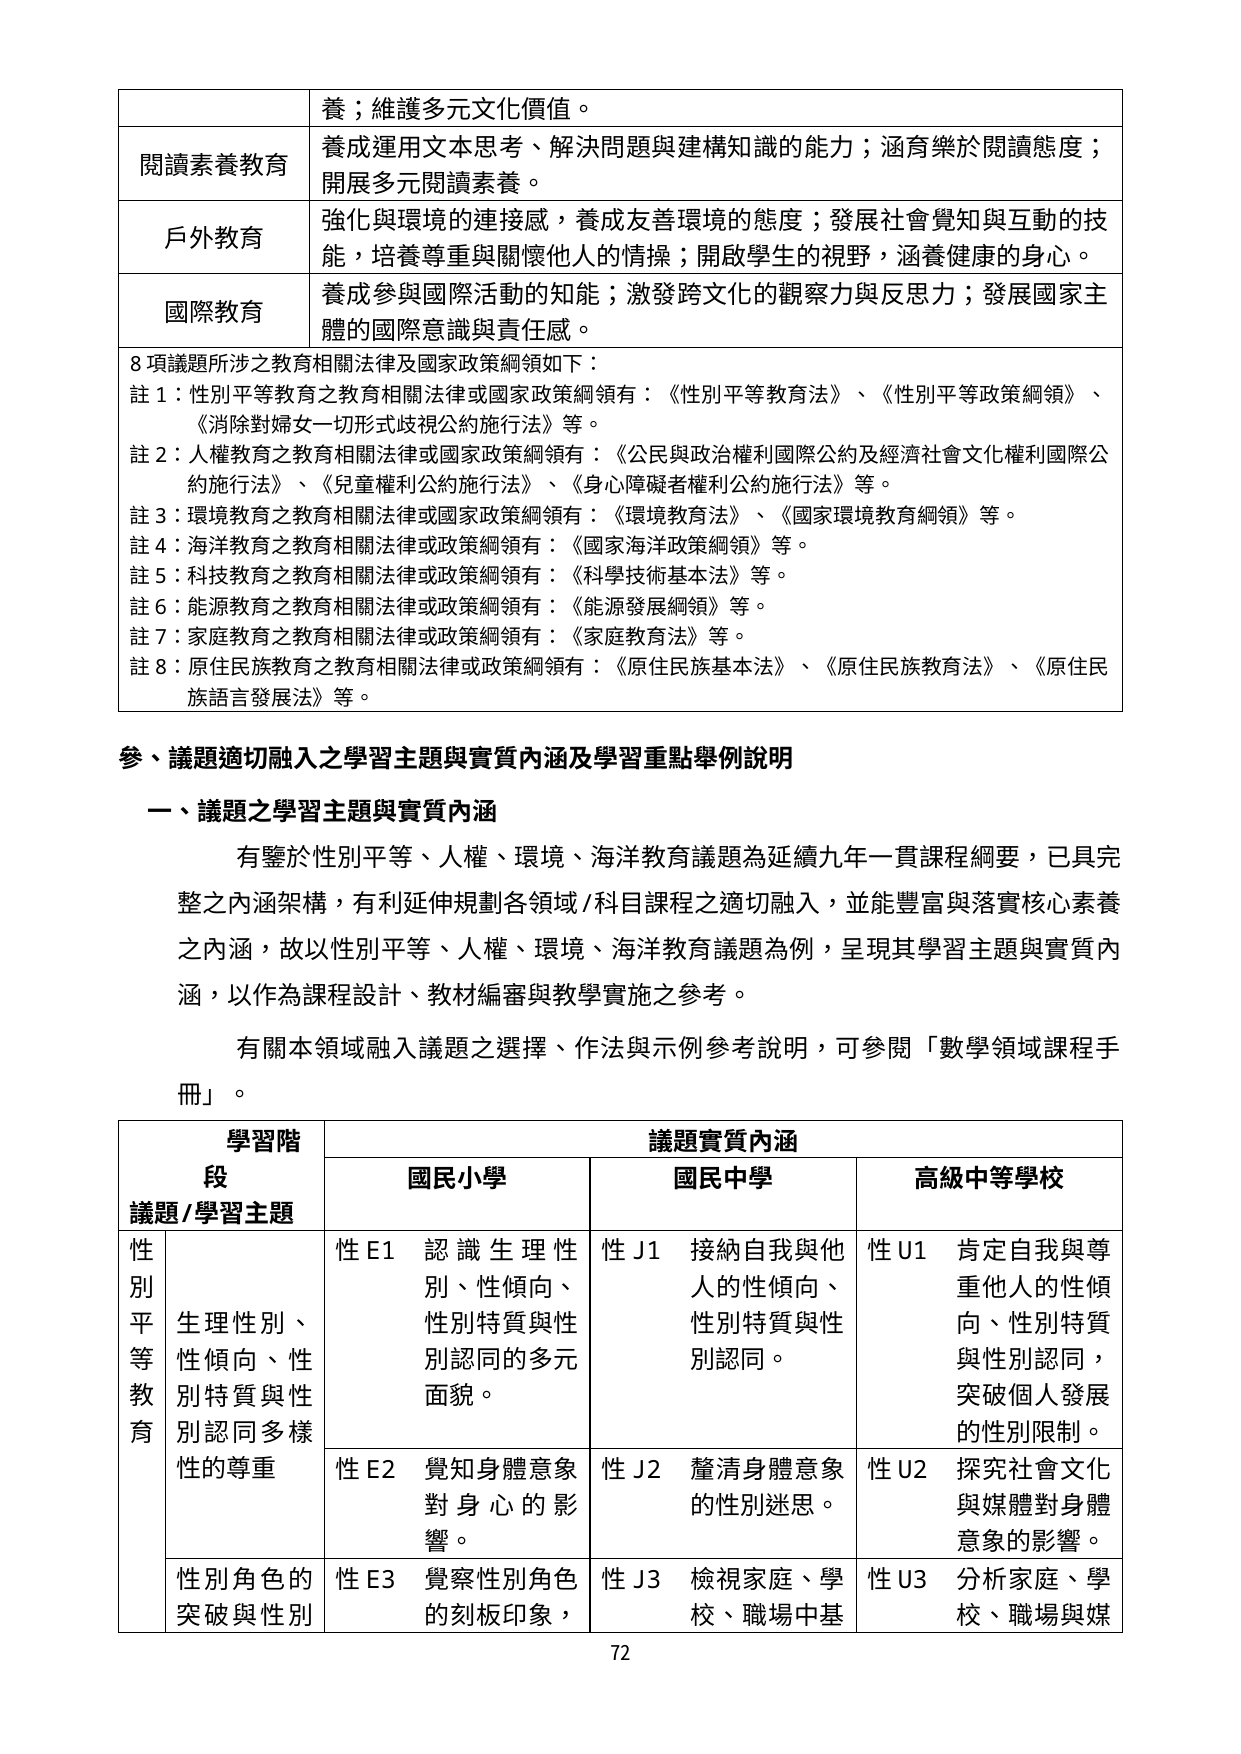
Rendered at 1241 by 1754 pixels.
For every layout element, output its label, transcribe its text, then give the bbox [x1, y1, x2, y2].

table_cell 性U3 [857, 1559, 945, 1632]
table_cell 性別角色的突破與性別歧視的消除 [166, 1559, 324, 1632]
table_cell 國民中學 [591, 1158, 856, 1230]
text 一、議題之學習主題與實質內涵 [118, 784, 1122, 830]
text 參、議題適切融入之學習主題與實質內涵及學習重點舉例說明 [118, 731, 1122, 777]
table_cell 性U2 [857, 1449, 945, 1558]
table_cell 閱讀素養教育 [119, 127, 309, 199]
table_cell 戶外教育 [119, 201, 309, 273]
table_header 議題實質內涵 [325, 1121, 1122, 1157]
table_cell 國民小學 [325, 1158, 589, 1230]
table_cell 性E3 [325, 1559, 413, 1632]
table_cell 性U1 [857, 1231, 945, 1448]
table_cell 強化與環境的連接感，養成友善環境的態度；發展社會覺知與互動的技能，培養尊重與關懷他人的情操；開啟學生的視野，涵養健康的身心。 [310, 201, 1122, 273]
table_cell 高級中等學校 [857, 1158, 1122, 1230]
table_cell 探究社會文化與媒體對身體意象的影響。 [945, 1449, 1122, 1558]
table_cell 生理性別、性傾向、性別特質與性別認同多樣性的尊重 [166, 1231, 324, 1558]
text 有鑒於性別平等、人權、環境、海洋教育議題為延續九年一貫課程綱要，已具完整之內涵架構，有利延伸規劃各領域/科目課程之適切融入，並能豐富與落實核心素養之內涵，故以性別平等、人權、環境、海洋教育議題為例，呈現其學習主題與實質內涵，以作為課程設計、教材編審與教學實施之參考。 [177, 830, 1122, 1013]
table_cell 養成運用文本思考、解決問題與建構知識的能力；涵育樂於閱讀態度；開展多元閱讀素養。 [310, 127, 1122, 199]
table_cell 檢視家庭、學校、職場中基 [679, 1559, 856, 1632]
table_cell 性E2 [325, 1449, 413, 1558]
table_cell 性J3 [591, 1559, 679, 1632]
table_cell 肯定自我與尊重他人的性傾向、性別特質與性別認同，突破個人發展的性別限制。 [945, 1231, 1122, 1448]
table_cell 認識生理性別、性傾向、性別特質與性別認同的多元面貌。 [413, 1231, 589, 1448]
table_cell 養；維護多元文化價值。 [310, 90, 1122, 126]
table_cell [119, 90, 309, 126]
text 有關本領域融入議題之選擇、作法與示例參考說明，可參閱「數學領域課程手冊」。 [177, 1021, 1122, 1112]
table_cell 接納自我與他人的性傾向、性別特質與性別認同。 [679, 1231, 856, 1448]
table_cell 覺察性別角色的刻板印象， [413, 1559, 589, 1632]
table_cell 釐清身體意象的性別迷思。 [679, 1449, 856, 1558]
table_cell 覺知身體意象對身心的影響。 [413, 1449, 589, 1558]
table_cell 分析家庭、學校、職場與媒 [945, 1559, 1122, 1632]
table_cell 國際教育 [119, 274, 309, 347]
table_cell 性E1 [325, 1231, 413, 1448]
table_cell 性J2 [591, 1449, 679, 1558]
table_cell 性別平等教育 [119, 1231, 165, 1632]
table_cell 養成參與國際活動的知能；激發跨文化的觀察力與反思力；發展國家主體的國際意識與責任感。 [310, 274, 1122, 347]
table_cell 性J1 [591, 1231, 679, 1448]
table_cell 8項議題所涉之教育相關法律及國家政策綱領如下： 註1：性別平等教育之教育相關法律或國家政策綱領有：《性別平等教育法》、《性別平等政策綱領》、《消除對婦女一切形式歧視公約施行法》等。 註2：人權教育之教育相關法律或國家政策綱領有：《公民與政治權利國際公約及經濟社會文化權利國際公約施行法》、《兒童權利公約施行法》、《身心障礙者權利公約施行法》等。 註3：環境教育之教育相關法律或國家政策綱領有：《環境教育法》、《國家環境教育綱領》等。 註4：海洋教育之教育相關法律或政策綱領有：《國家海洋政策綱領》等。 註5：科技教育之教育相關法律或政策綱領有：《科學技術基本法》等。 註6：能源教育之教育相關法律或政策綱領有：《能源發展綱領》等。 註7：家庭教育之教育相關法律或政策綱領有：《家庭教育法》等。 註8：原住民族教育之教育相關法律或政策綱領有：《原住民族基本法》、《原住民族教育法》、《原住民族語言發展法》等。 [119, 348, 1122, 711]
table_header 學習階段 議題/學習主題 [119, 1121, 324, 1230]
